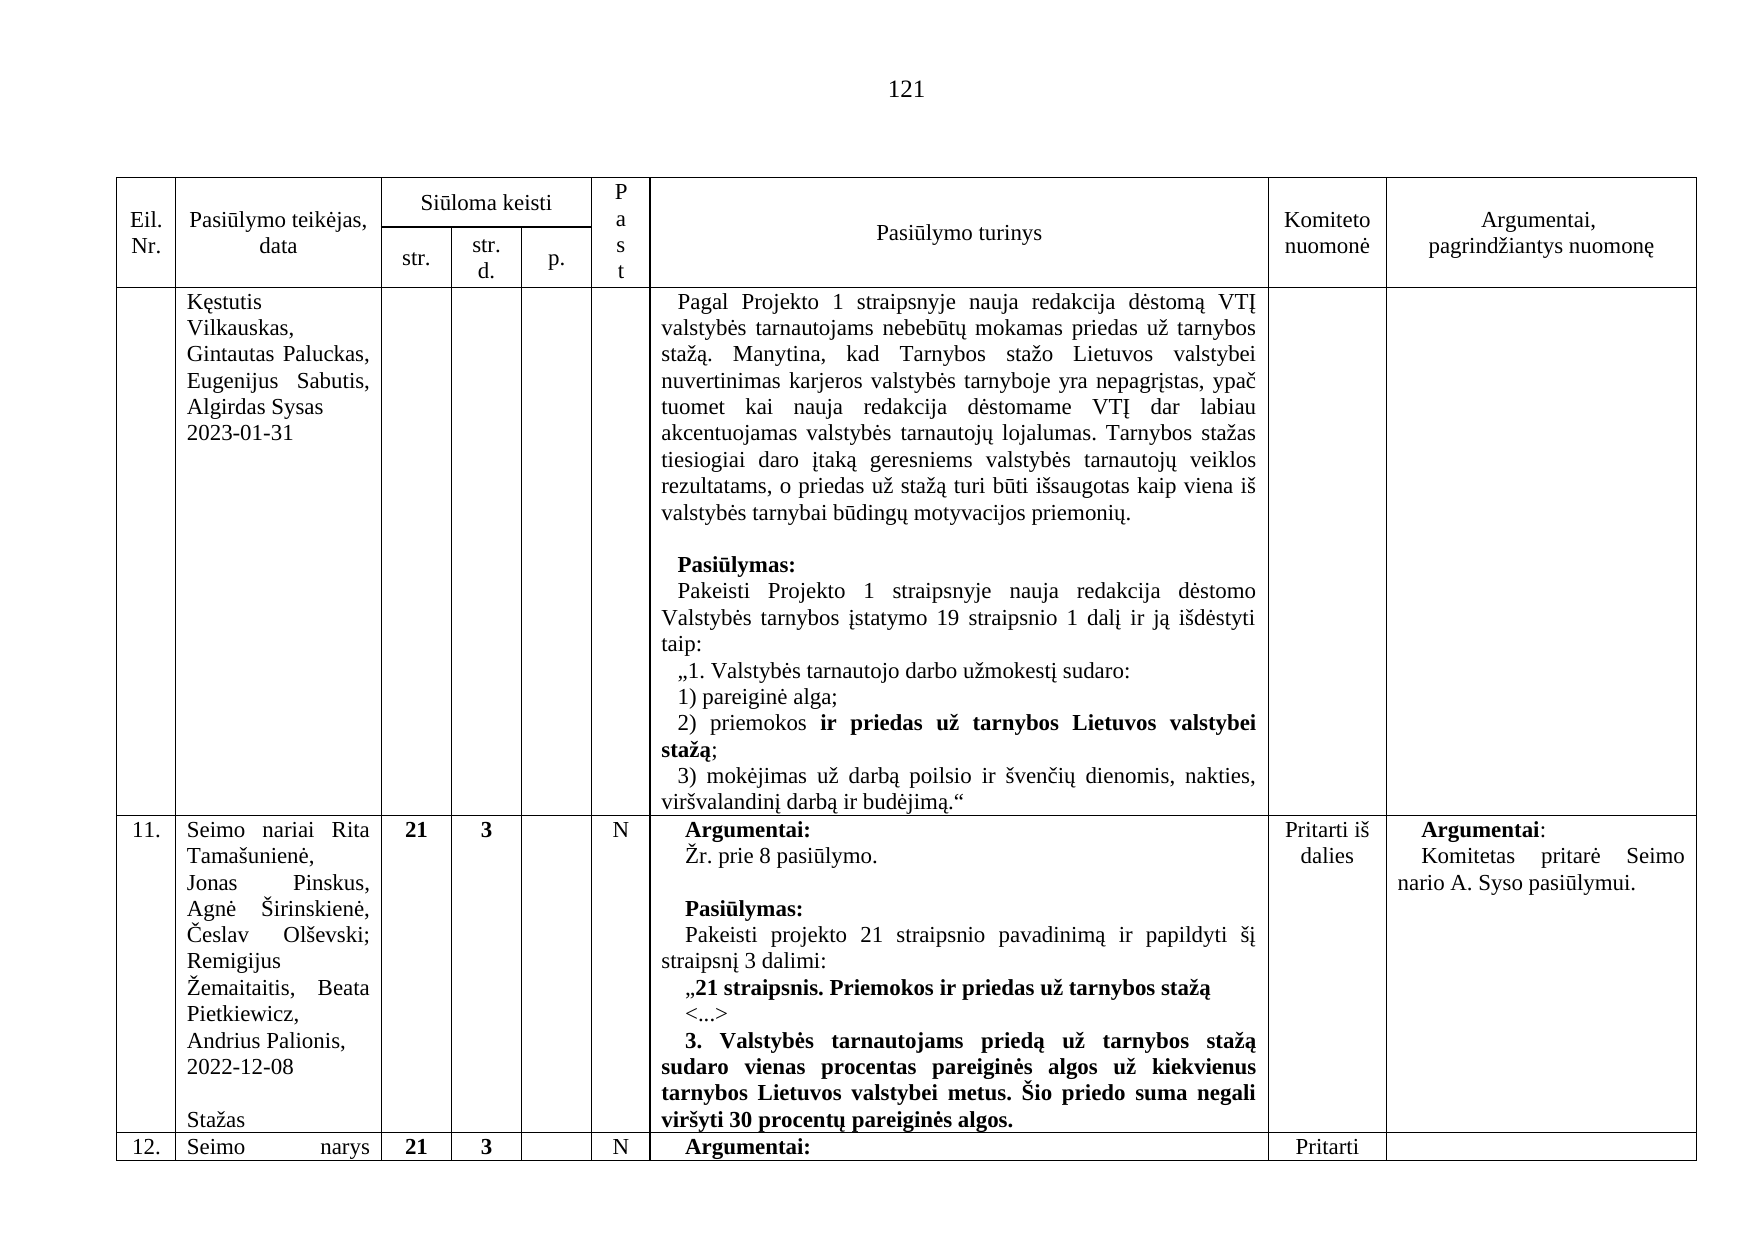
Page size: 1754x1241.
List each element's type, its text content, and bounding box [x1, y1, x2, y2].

table_header Pasiūlymo teikėjas, data [176, 178, 381, 287]
table_cell [1269, 288, 1386, 815]
table_cell [1387, 288, 1696, 815]
table_cell [117, 288, 175, 815]
table_cell Argumentai: Komitetas pritarė Seimo nario A. Syso pasiūlymui. [1387, 816, 1696, 1132]
table_cell Seimo narys [176, 1133, 381, 1159]
table_cell [1387, 1133, 1696, 1159]
table_cell Pritarti iš dalies [1269, 816, 1386, 1132]
table_cell [522, 1133, 591, 1159]
table_cell N [592, 1133, 649, 1159]
table_cell Argumentai: [651, 1133, 1268, 1159]
table_cell [592, 288, 649, 815]
table_header Komiteto nuomonė [1269, 178, 1386, 287]
table_header Pasiūlymo turinys [651, 178, 1268, 287]
table_header Pastabos [592, 178, 649, 287]
table_cell 21 [382, 1133, 451, 1159]
table_cell 3 [452, 1133, 521, 1159]
table_cell Argumentai: Žr. prie 8 pasiūlymo. Pasiūlymas: Pakeisti projekto 21 straipsnio pavadinimą ir papildyti šį straipsnį 3 dalimi: „21 straipsnis. Priemokos ir priedas už tarnybos stažą <...> 3. Valstybės tarnautojams priedą už tarnybos stažą sudaro vienas procentas pareiginės algos už kiekvienus tarnybos Lietuvos valstybei metus. Šio priedo suma negali viršyti 30 procentų pareiginės algos. [651, 816, 1268, 1132]
table_cell [522, 288, 591, 815]
table_header Eil. Nr. [117, 178, 175, 287]
table_cell p. [522, 228, 591, 287]
table_cell Pritarti [1269, 1133, 1386, 1159]
table_header Siūloma keisti [382, 178, 591, 226]
table_cell Kęstutis Vilkauskas, Gintautas Paluckas, Eugenijus Sabutis, Algirdas Sysas 2023-01-31 [176, 288, 381, 815]
table_cell 3 [452, 816, 521, 1132]
table_cell str. d. [452, 228, 521, 287]
table_header Argumentai, pagrindžiantys nuomonę [1387, 178, 1696, 287]
table_cell Pagal Projekto 1 straipsnyje nauja redakcija dėstomą VTĮ valstybės tarnautojams nebebūtų mokamas priedas už tarnybos stažą. Manytina, kad Tarnybos stažo Lietuvos valstybei nuvertinimas karjeros valstybės tarnyboje yra nepagrįstas, ypač tuomet kai nauja redakcija dėstomame VTĮ dar labiau akcentuojamas valstybės tarnautojų lojalumas. Tarnybos stažas tiesiogiai daro įtaką geresniems valstybės tarnautojų veiklos rezultatams, o priedas už stažą turi būti išsaugotas kaip viena iš valstybės tarnybai būdingų motyvacijos priemonių. Pasiūlymas: Pakeisti Projekto 1 straipsnyje nauja redakcija dėstomo Valstybės tarnybos įstatymo 19 straipsnio 1 dalį ir ją išdėstyti taip: „1. Valstybės tarnautojo darbo užmokestį sudaro: 1) pareiginė alga; 2) priemokos ir priedas už tarnybos Lietuvos valstybei stažą; 3) mokėjimas už darbą poilsio ir švenčių dienomis, nakties, viršvalandinį darbą ir budėjimą.“ [651, 288, 1268, 815]
table_cell [522, 816, 591, 1132]
table_cell Seimo nariai Rita Tamašunienė, Jonas Pinskus, Agnė Širinskienė, Česlav Olševski; Remigijus Žemaitaitis, Beata Pietkiewicz, Andrius Palionis, 2022-12-08 Stažas [176, 816, 381, 1132]
table_cell 11. [117, 816, 175, 1132]
table_cell N [592, 816, 649, 1132]
table_cell 21 [382, 816, 451, 1132]
table_cell [452, 288, 521, 815]
table_cell str. [382, 228, 451, 287]
table_cell [382, 288, 451, 815]
table_cell 12. [117, 1133, 175, 1159]
